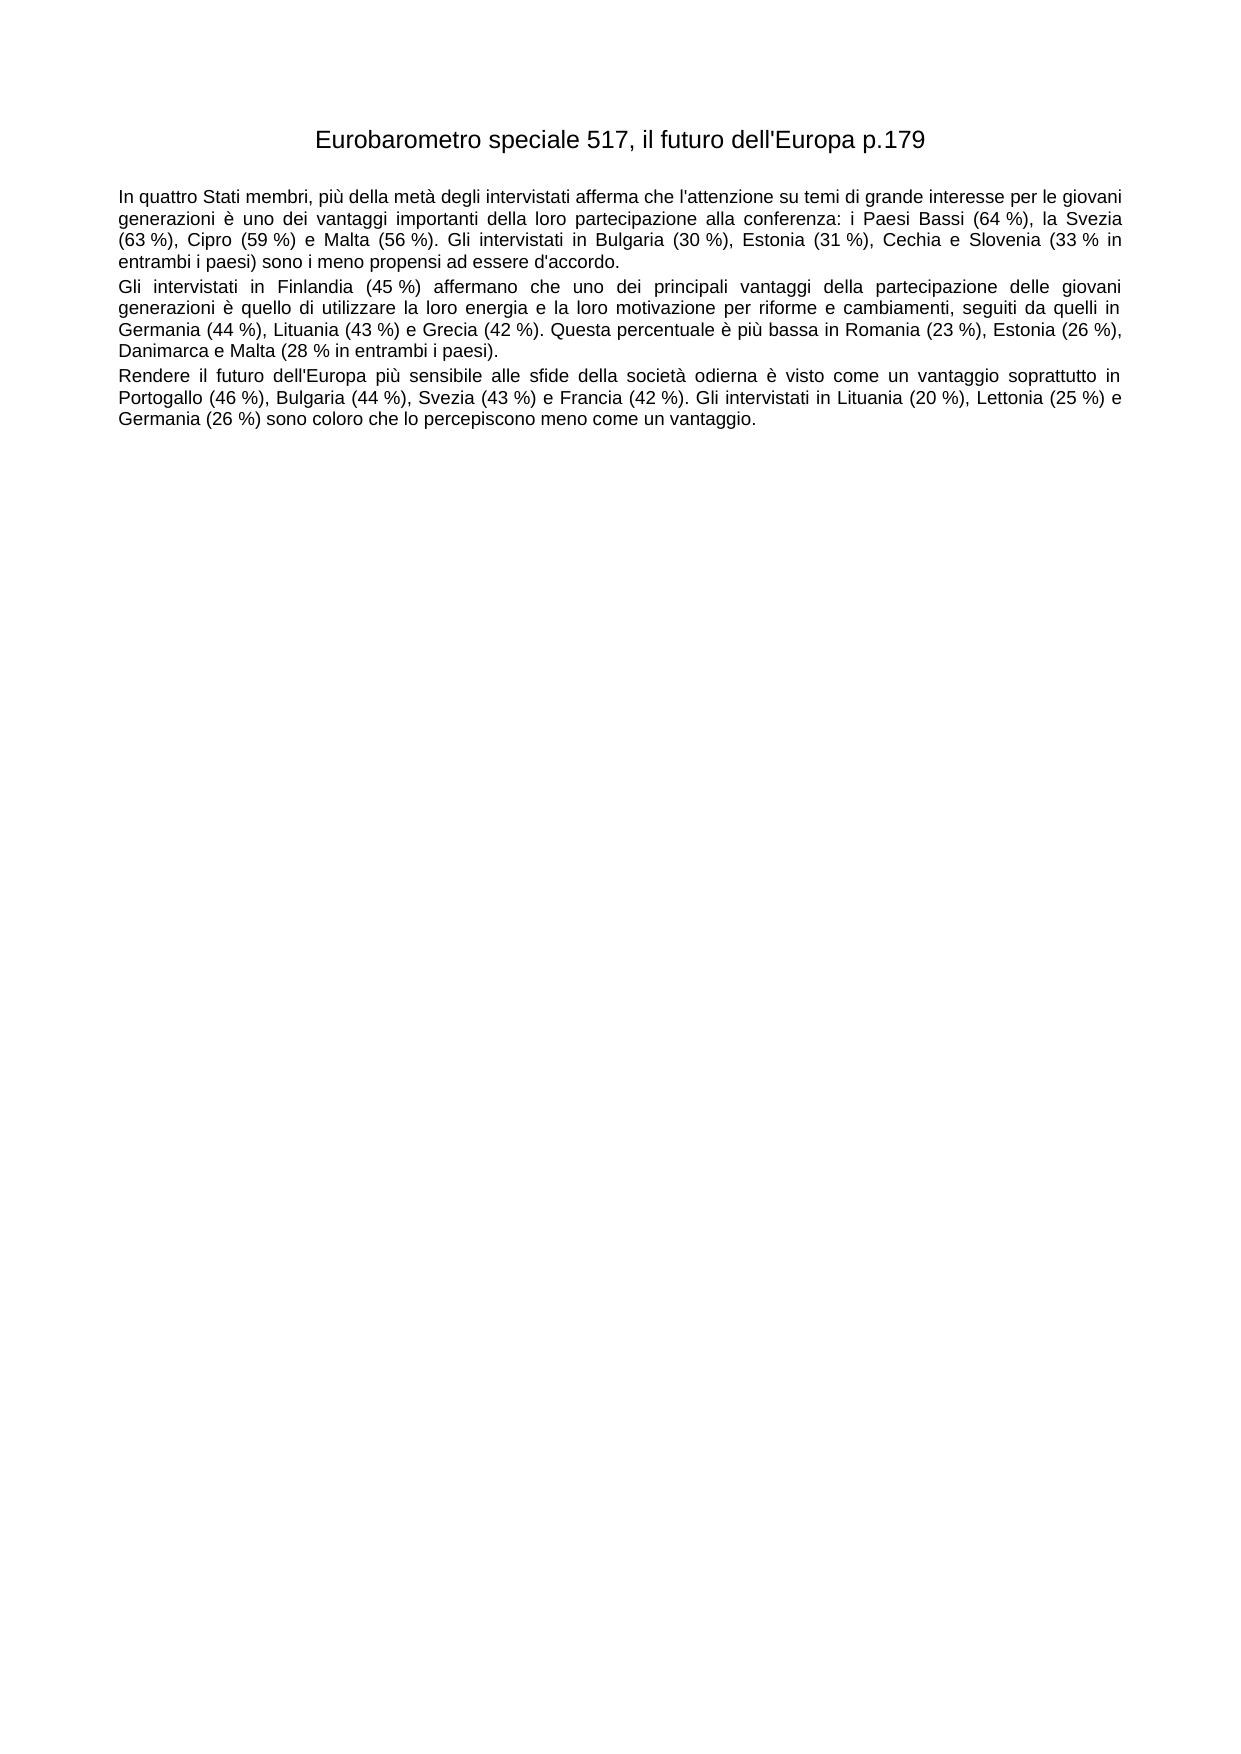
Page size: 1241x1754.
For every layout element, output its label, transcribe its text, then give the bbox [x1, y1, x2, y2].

text Gli intervistati in Finlandia (45 %) affermano che uno dei principali vantaggi della partecipazione delle giovani generazioni è quello di utilizzare la loro energia e la loro motivazione per riforme e cambiamenti, seguiti da quelli in Germania (44 %), Lituania (43 %) e Grecia (42 %). Questa percentuale è più bassa in Romania (23 %), Estonia (26 %), Danimarca e Malta (28 % in entrambi i paesi). [118, 276, 1122, 362]
text Rendere il futuro dell'Europa più sensibile alle sfide della società odierna è visto come un vantaggio soprattutto in Portogallo (46 %), Bulgaria (44 %), Svezia (43 %) e Francia (42 %). Gli intervistati in Lituania (20 %), Lettonia (25 %) e Germania (26 %) sono coloro che lo percepiscono meno come un vantaggio. [118, 365, 1122, 430]
text In quattro Stati membri, più della metà degli intervistati afferma che l'attenzione su temi di grande interesse per le giovani generazioni è uno dei vantaggi importanti della loro partecipazione alla conferenza: i Paesi Bassi (64 %), la Svezia (63 %), Cipro (59 %) e Malta (56 %). Gli intervistati in Bulgaria (30 %), Estonia (31 %), Cechia e Slovenia (33 % in entrambi i paesi) sono i meno propensi ad essere d'accordo. [118, 186, 1122, 272]
